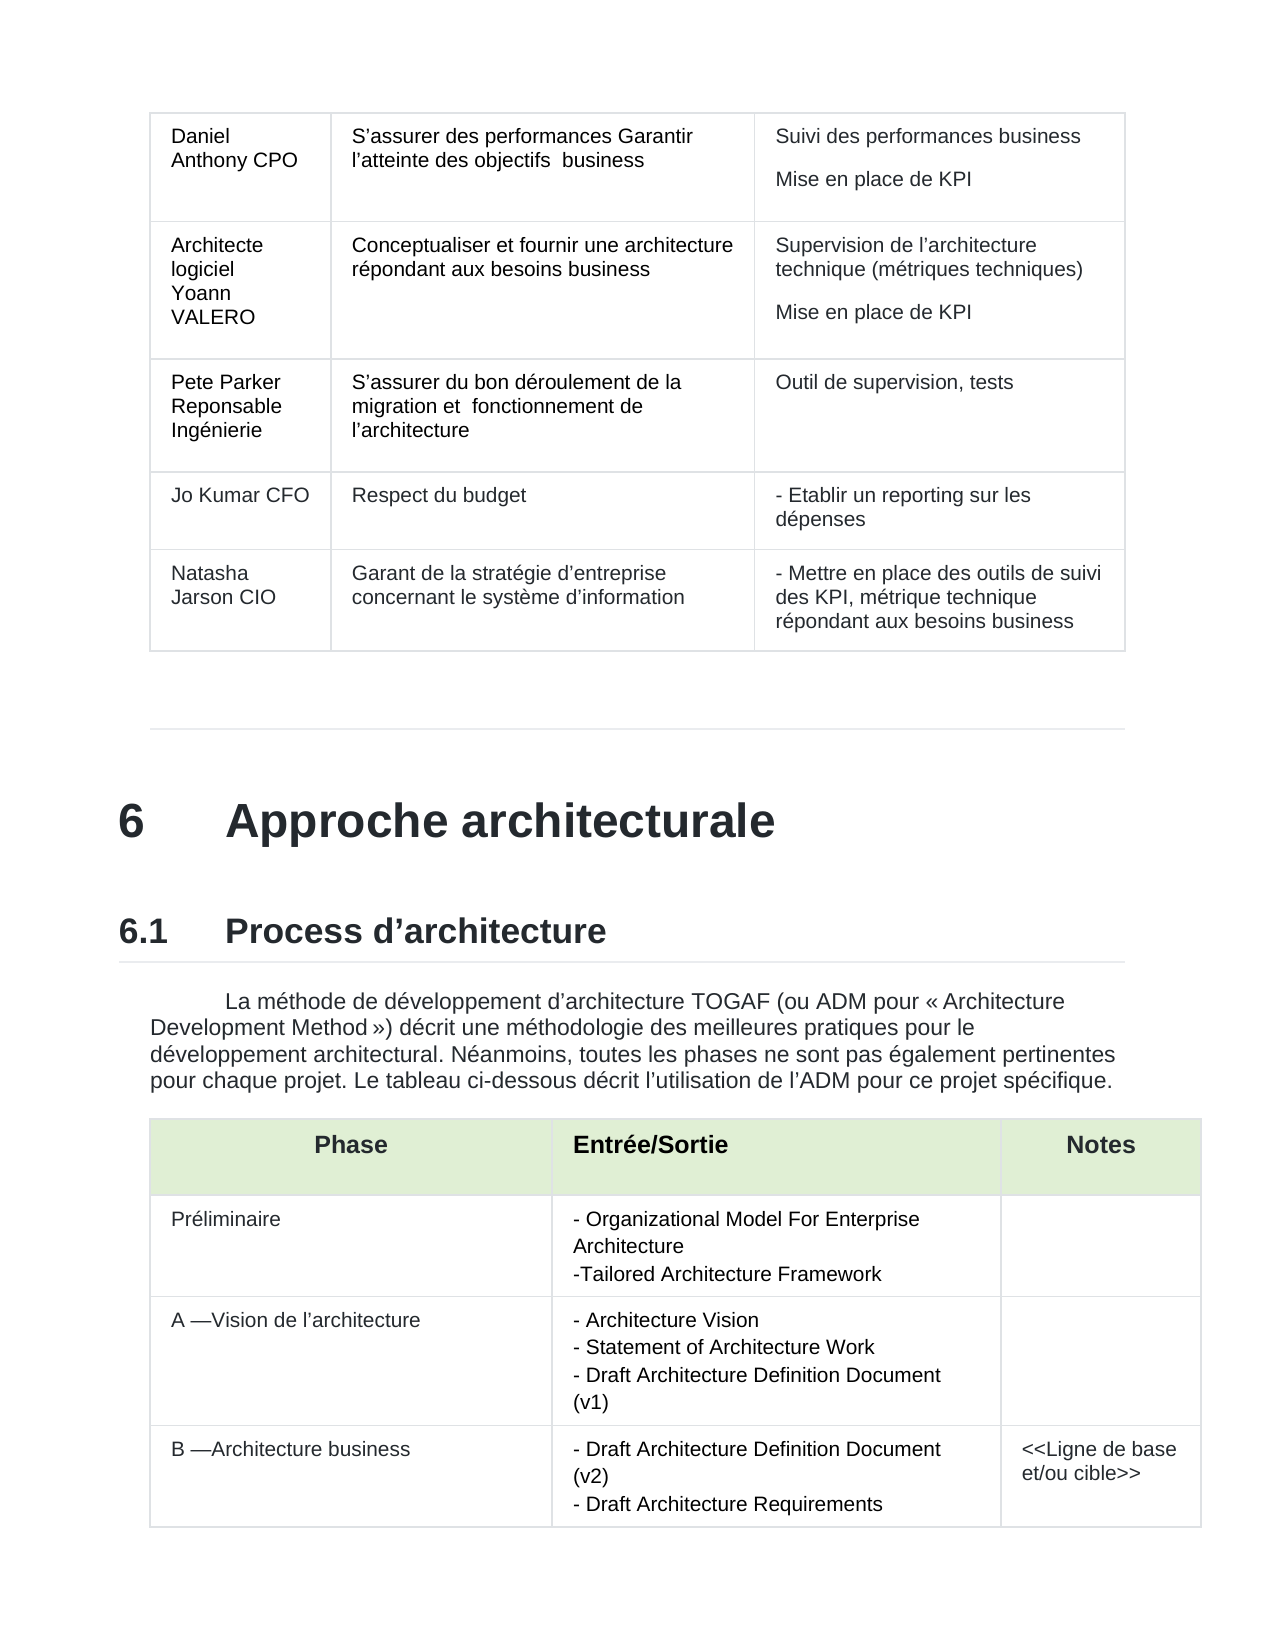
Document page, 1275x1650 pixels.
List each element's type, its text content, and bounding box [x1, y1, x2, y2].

table_cell - Etablir un reporting sur les dépenses [755, 473, 1124, 549]
table_cell Conceptualiser et fournir une architecture répondant aux besoins business [332, 222, 754, 358]
table_cell Jo Kumar CFO [151, 473, 330, 549]
table_cell Pete Parker Reponsable Ingénierie [151, 360, 330, 471]
table_cell Garant de la stratégie d’entreprise concernant le système d’information [332, 550, 754, 650]
text La méthode de développement d’architecture TOGAF (ou ADM pour « Architecture Development Method ») décrit une méthodologie des meilleures pratiques pour le développement architectural. Néanmoins, toutes les phases ne sont pas également pertinentes pour chaque projet. Le tableau ci-dessous décrit l’utilisation de l’ADM pour ce projet spécifique. [150, 988, 1125, 1093]
table_cell Outil de supervision, tests [755, 360, 1124, 471]
table_cell - Draft Architecture Definition Document (v2) - Draft Architecture Requirements [553, 1426, 1000, 1526]
table_cell - Mettre en place des outils de suivi des KPI, métrique technique répondant aux besoins business [755, 550, 1124, 650]
subtitle Approche architecturale [119, 792, 1125, 848]
table_cell Natasha Jarson CIO [151, 550, 330, 650]
table_cell [1002, 1196, 1200, 1296]
table_cell <<Ligne de base et/ou cible>> [1002, 1426, 1200, 1526]
table_cell Respect du budget [332, 473, 754, 549]
table_cell B —Architecture business [151, 1426, 551, 1526]
table_header Phase [151, 1120, 551, 1194]
table_cell Architecte logiciel Yoann VALERO [151, 222, 330, 358]
table_cell [1002, 1297, 1200, 1424]
table_header Entrée/Sortie [553, 1120, 1000, 1194]
table_cell Préliminaire [151, 1196, 551, 1296]
table_cell Supervision de l’architecture technique (métriques techniques) Mise en place de KPI [755, 222, 1124, 358]
table_cell S’assurer des performances Garantir l’atteinte des objectifs business [332, 114, 754, 221]
table_cell S’assurer du bon déroulement de la migration et fonctionnement de l’architecture [332, 360, 754, 471]
table_cell - Architecture Vision - Statement of Architecture Work - Draft Architecture Definition Document (v1) [553, 1297, 1000, 1424]
table_cell Suivi des performances business Mise en place de KPI [755, 114, 1124, 221]
table_cell A —Vision de l’architecture [151, 1297, 551, 1424]
table_cell Daniel Anthony CPO [151, 114, 330, 221]
table_cell - Organizational Model For Enterprise Architecture -Tailored Architecture Framework [553, 1196, 1000, 1296]
table_header Notes [1002, 1120, 1200, 1194]
subtitle Process d’architecture [119, 910, 1125, 961]
